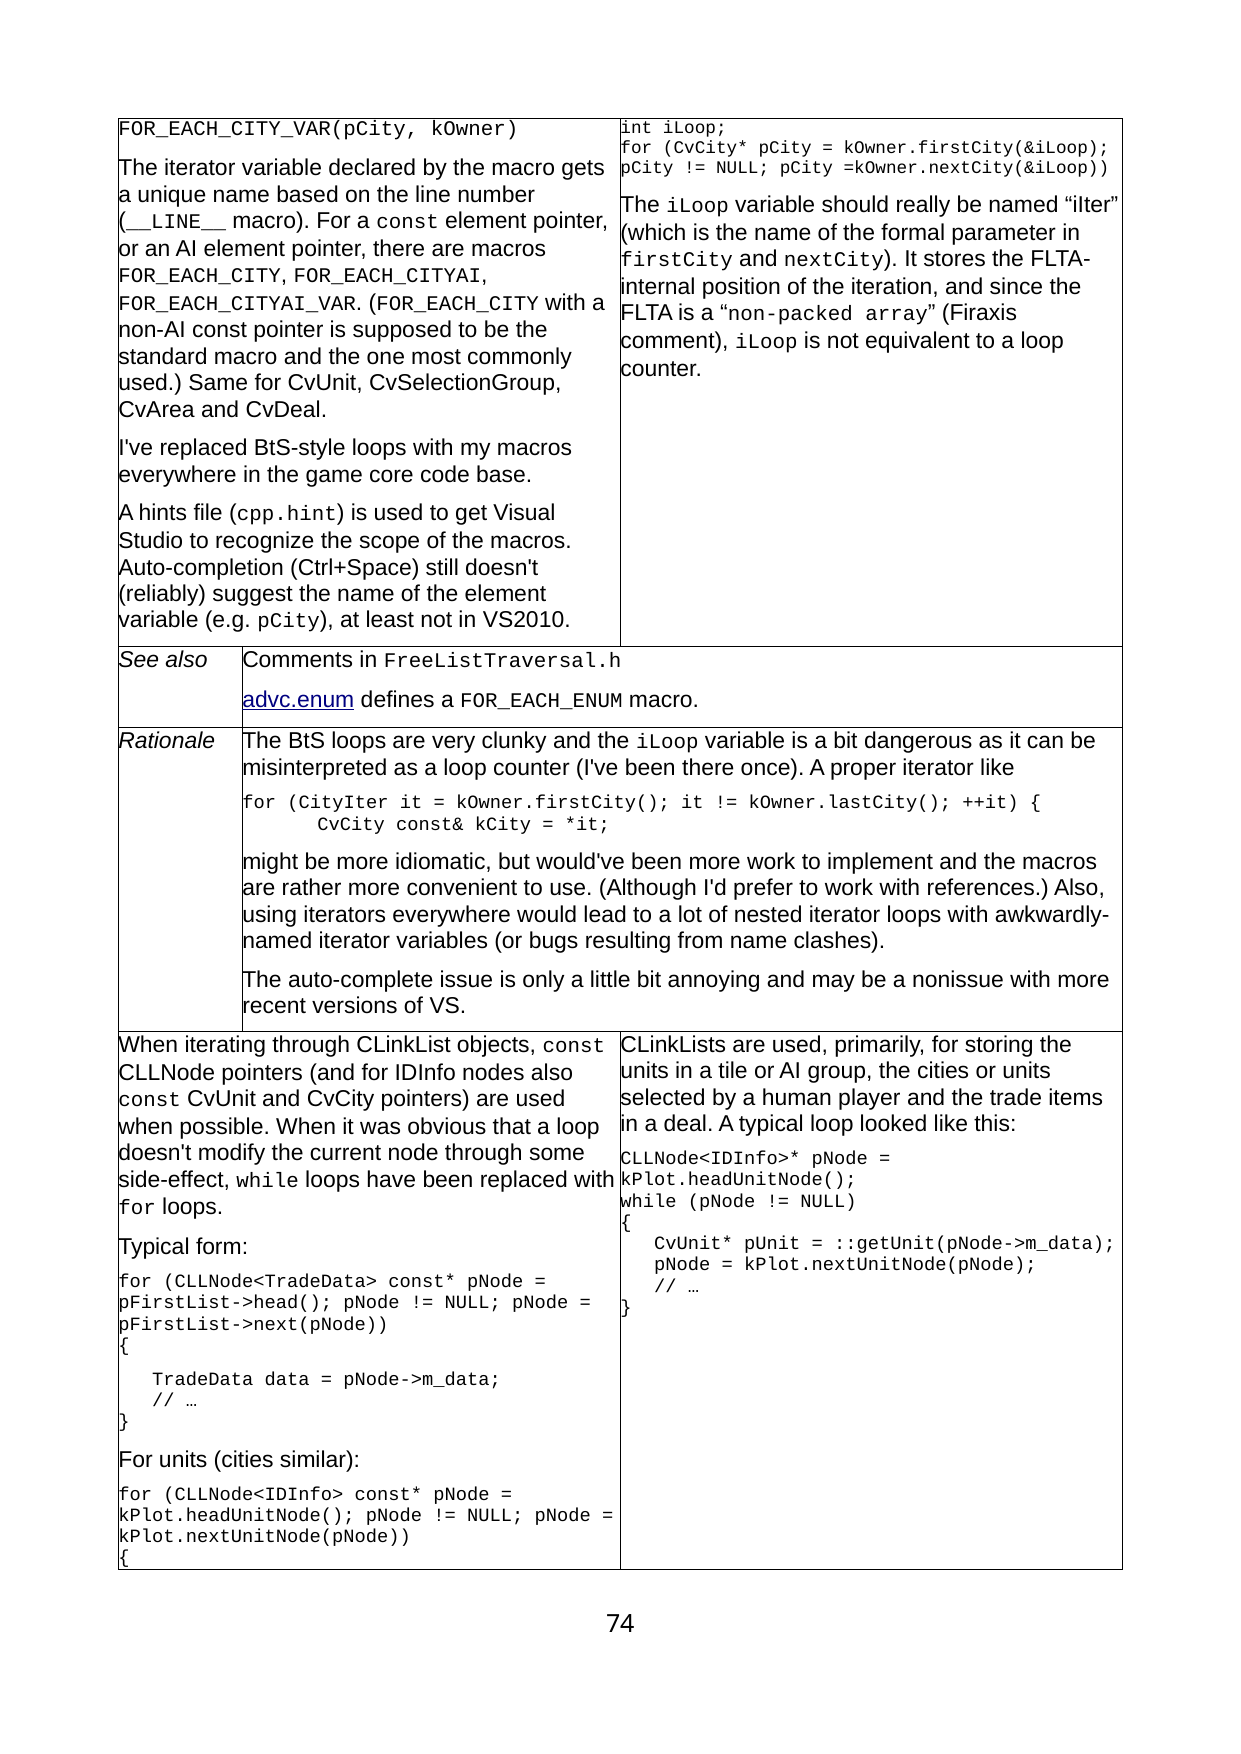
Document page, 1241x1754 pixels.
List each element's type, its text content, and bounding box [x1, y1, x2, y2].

table_cell Comments in FreeListTraversal.h advc.enum defines a FOR_EACH_ENUM macro. [243, 647, 1122, 727]
table_cell Rationale [119, 728, 242, 1031]
table_cell CLinkLists are used, primarily, for storing the units in a tile or AI group, the cities or units selected by a human player and the trade items in a deal. A typical loop looked like this: CLLNode<IDInfo>* pNode = kPlot.headUnitNode(); while (pNode != NULL) { CvUnit* pUnit = ::getUnit(pNode->m_data); pNode = kPlot.nextUnitNode(pNode); // … } [621, 1032, 1122, 1569]
table_cell See also [119, 647, 242, 727]
table_cell The BtS loops are very clunky and the iLoop variable is a bit dangerous as it can be misinterpreted as a loop counter (I've been there once). A proper iterator like for (CityIter it = kOwner.firstCity(); it != kOwner.lastCity(); ++it) { CvCity const& kCity = *it; might be more idiomatic, but would've been more work to implement and the macros are rather more convenient to use. (Although I'd prefer to work with references.) Also, using iterators everywhere would lead to a lot of nested iterator loops with awkwardly-named iterator variables (or bugs resulting from name clashes). The auto-complete issue is only a little bit annoying and may be a nonissue with more recent versions of VS. [243, 728, 1122, 1031]
table_cell FOR_EACH_CITY_VAR(pCity, kOwner) The iterator variable declared by the macro gets a unique name based on the line number (__LINE__ macro). For a const element pointer, or an AI element pointer, there are macros FOR_EACH_CITY, FOR_EACH_CITYAI, FOR_EACH_CITYAI_VAR. (FOR_EACH_CITY with a non-AI const pointer is supposed to be the standard macro and the one most commonly used.) Same for CvUnit, CvSelectionGroup, CvArea and CvDeal. I've replaced BtS-style loops with my macros everywhere in the game core code base. A hints file (cpp.hint) is used to get Visual Studio to recognize the scope of the macros. Auto-completion (Ctrl+Space) still doesn't (reliably) suggest the name of the element variable (e.g. pCity), at least not in VS2010. [119, 119, 620, 646]
table_cell int iLoop; for (CvCity* pCity = kOwner.firstCity(&iLoop); pCity != NULL; pCity =kOwner.nextCity(&iLoop)) The iLoop variable should really be named “iIter” (which is the name of the formal parameter in firstCity and nextCity). It stores the FLTA-internal position of the iteration, and since the FLTA is a “non-packed array” (Firaxis comment), iLoop is not equivalent to a loop counter. [621, 119, 1122, 646]
table_cell When iterating through CLinkList objects, const CLLNode pointers (and for IDInfo nodes also const CvUnit and CvCity pointers) are used when possible. When it was obvious that a loop doesn't modify the current node through some side-effect, while loops have been replaced with for loops. Typical form: for (CLLNode<TradeData> const* pNode = pFirstList->head(); pNode != NULL; pNode = pFirstList->next(pNode)) { TradeData data = pNode->m_data; // … } For units (cities similar): for (CLLNode<IDInfo> const* pNode = kPlot.headUnitNode(); pNode != NULL; pNode = kPlot.nextUnitNode(pNode)) { [119, 1032, 620, 1569]
